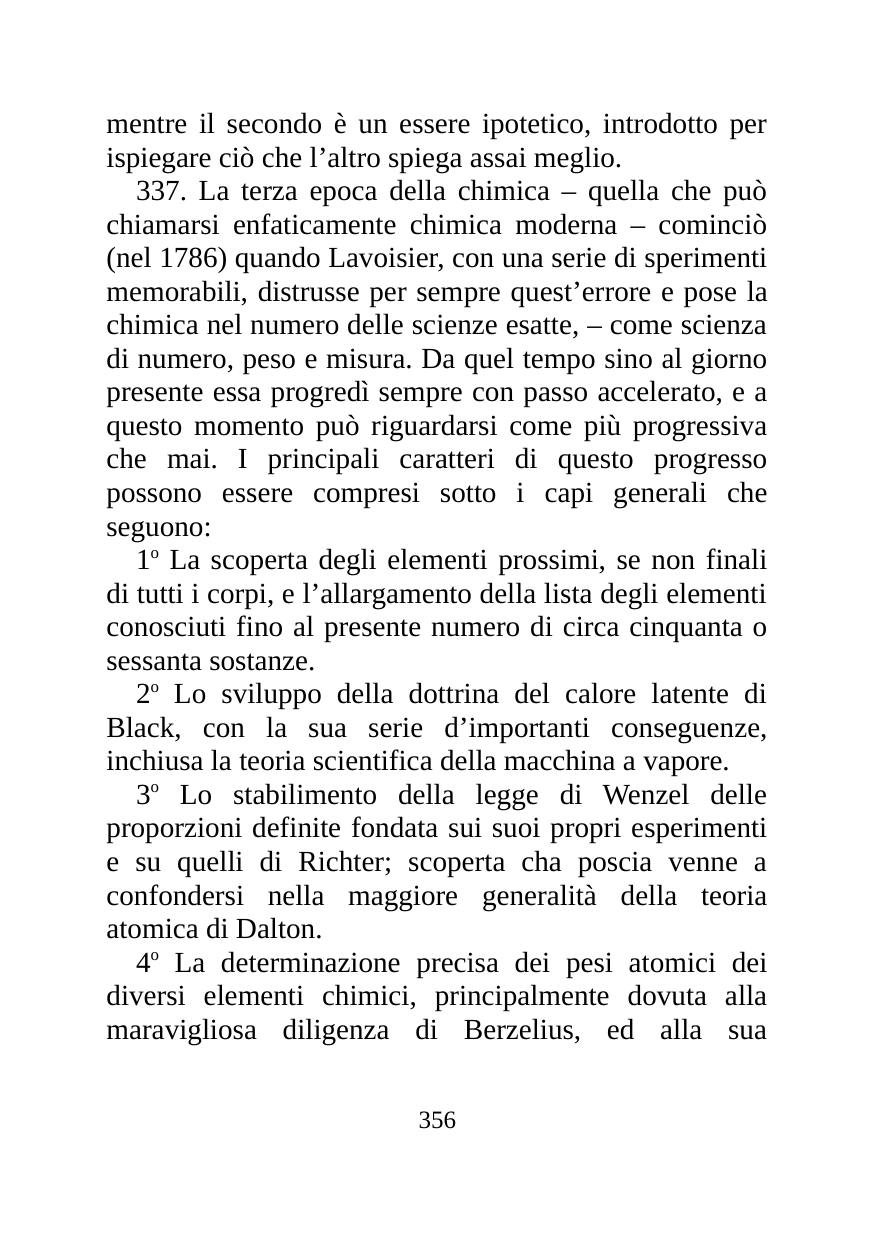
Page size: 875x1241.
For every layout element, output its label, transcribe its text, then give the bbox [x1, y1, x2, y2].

text mentre il secondo è un essere ipotetico, introdotto per ispiegare ciò che l’altro spiega assai meglio. [106, 106, 768, 173]
text 2o Lo sviluppo della dottrina del calore latente di Black, con la sua serie d’importanti conseguenze, inchiusa la teoria scientifica della macchina a vapore. [106, 676, 768, 777]
text 3o Lo stabilimento della legge di Wenzel delle proporzioni definite fondata sui suoi propri esperimenti e su quelli di Richter; scoperta cha poscia venne a confondersi nella maggiore generalità della teoria atomica di Dalton. [106, 777, 768, 945]
text 1o La scoperta degli elementi prossimi, se non finali di tutti i corpi, e l’allargamento della lista degli elementi conosciuti fino al presente numero di circa cinquanta o sessanta sostanze. [106, 542, 768, 676]
text 4o La determinazione precisa dei pesi atomici dei diversi elementi chimici, principalmente dovuta alla maravigliosa diligenza di Berzelius, ed alla sua [106, 945, 768, 1045]
text 337. La terza epoca della chimica – quella che può chiamarsi enfaticamente chimica moderna – cominciò (nel 1786) quando Lavoisier, con una serie di sperimenti memorabili, distrusse per sempre quest’errore e pose la chimica nel numero delle scienze esatte, – come scienza di numero, peso e misura. Da quel tempo sino al giorno presente essa progredì sempre con passo accelerato, e a questo momento può riguardarsi come più progressiva che mai. I principali caratteri di questo progresso possono essere compresi sotto i capi generali che seguono: [106, 173, 768, 542]
